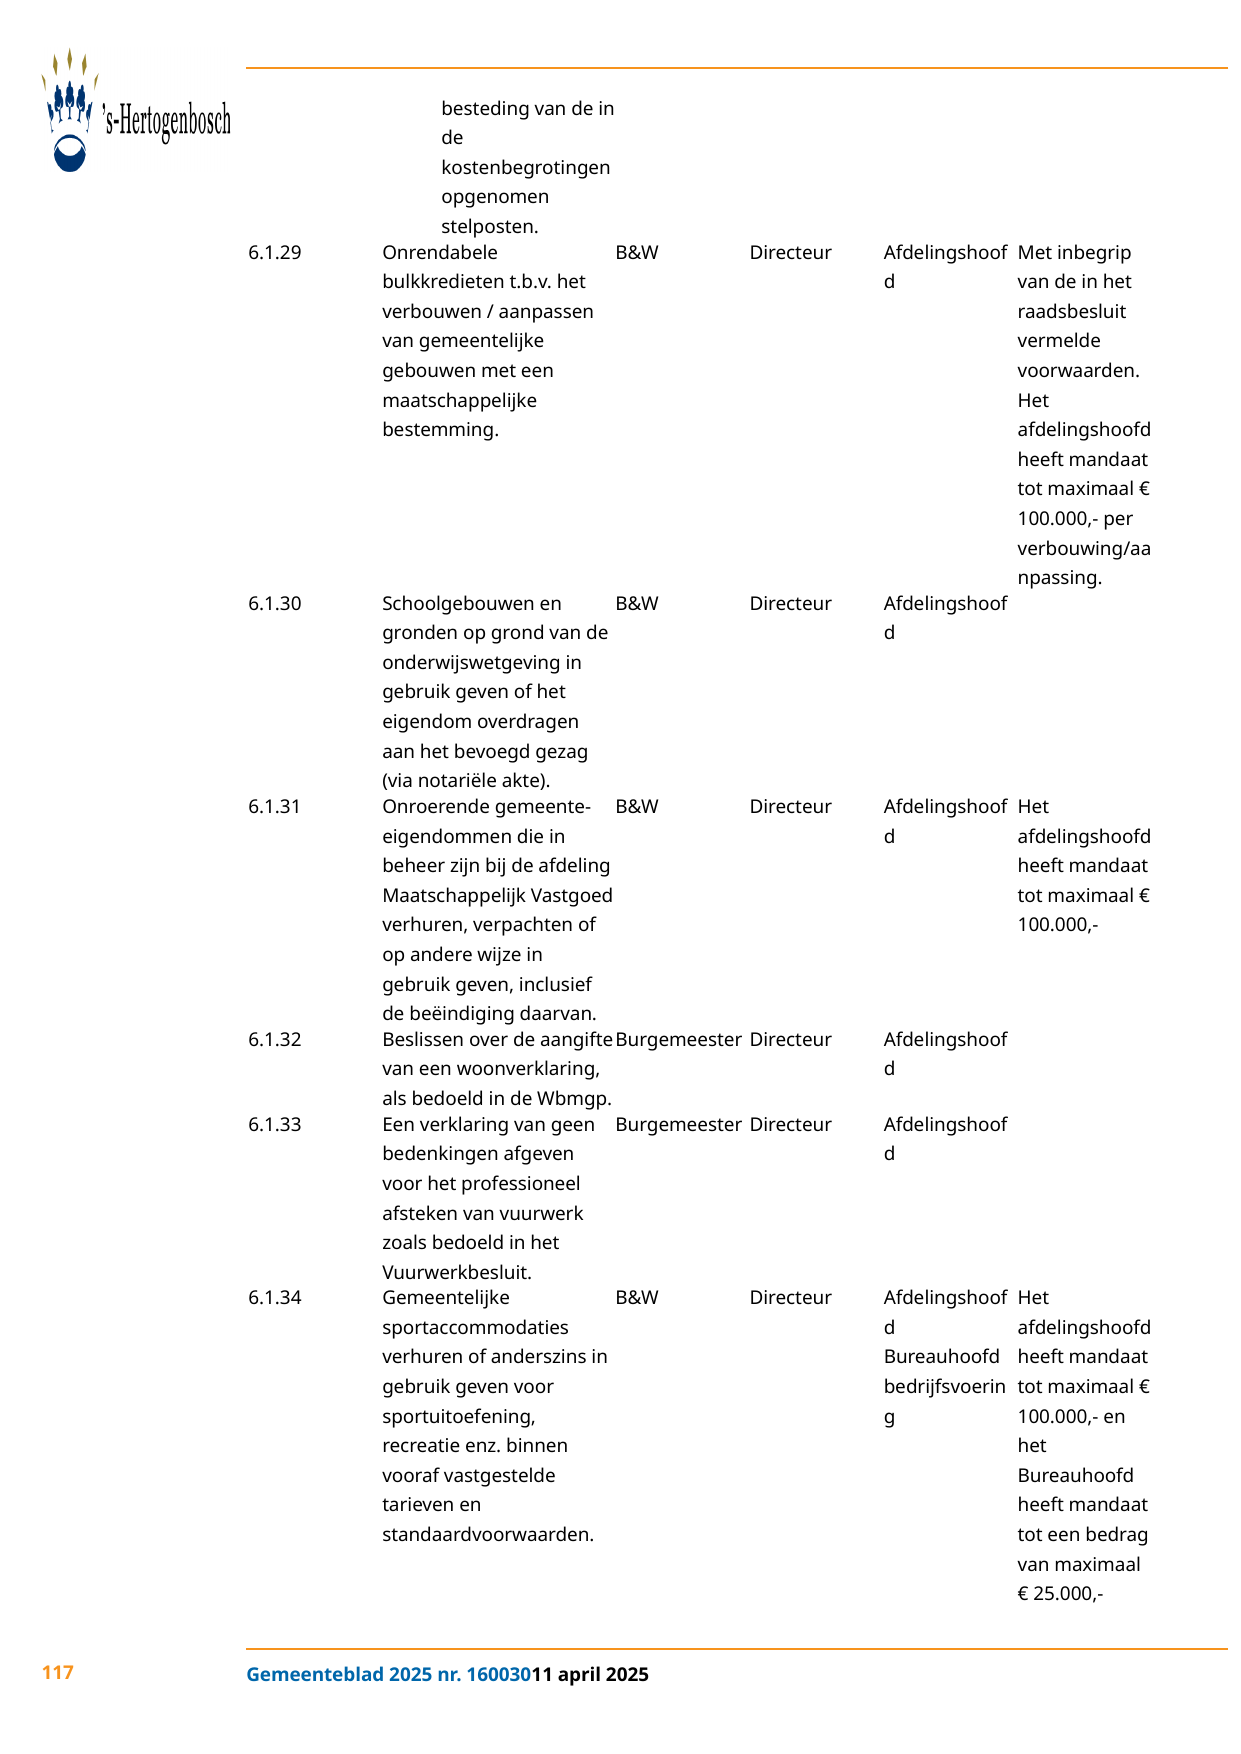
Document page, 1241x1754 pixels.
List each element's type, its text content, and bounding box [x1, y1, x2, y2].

table_cell Het afdelingshoofd heeft mandaat tot maximaal € 100.000,- [1018, 793, 1152, 1026]
table_cell Het afdelingshoofd heeft mandaat tot maximaal € 100.000,- en het Bureauhoofd heeft mandaat tot een bedrag van maximaal € 25.000,- [1018, 1285, 1152, 1606]
table_cell Directeur [749, 590, 883, 793]
table_cell Afdelingshoofd Bureauhoofd bedrijfsvoering [884, 1285, 1017, 1606]
table_cell [248, 95, 382, 239]
table_cell Burgemeester [615, 1026, 749, 1111]
table_cell [1018, 1111, 1152, 1284]
table_cell 6.1.32 [248, 1026, 382, 1111]
table_cell 6.1.33 [248, 1111, 382, 1284]
table_cell [1018, 1026, 1152, 1111]
table_cell Onrendabele bulkkredieten t.b.v. het verbouwen / aanpassen van gemeentelijke gebouwen met een maatschappelijke bestemming. [382, 239, 615, 590]
table_cell Beslissen over de aangifte van een woonverklaring, als bedoeld in de Wbmgp. [382, 1026, 615, 1111]
table_cell 6.1.31 [248, 793, 382, 1026]
table_cell Afdelingshoofd [884, 590, 1017, 793]
table_cell B&W [615, 793, 749, 1026]
table_cell [749, 95, 883, 239]
table_cell Afdelingshoofd [884, 239, 1017, 590]
table_cell Afdelingshoofd [884, 1026, 1017, 1111]
table_cell Afdelingshoofd [884, 1111, 1017, 1284]
table_cell Schoolgebouwen en gronden op grond van de onderwijswetgeving in gebruik geven of het eigendom overdragen aan het bevoegd gezag (via notariële akte). [382, 590, 615, 793]
table_cell B&W [615, 239, 749, 590]
table_cell Afdelingshoofd [884, 793, 1017, 1026]
table_cell Directeur [749, 1111, 883, 1284]
table_cell Een verklaring van geen bedenkingen afgeven voor het professioneel afsteken van vuurwerk zoals bedoeld in het Vuurwerkbesluit. [382, 1111, 615, 1284]
table_cell Met inbegrip van de in het raadsbesluit vermelde voorwaarden. Het afdelingshoofd heeft mandaat tot maximaal € 100.000,- per verbouwing/aanpassing. [1018, 239, 1152, 590]
table_cell B&W [615, 590, 749, 793]
table_cell 6.1.34 [248, 1285, 382, 1606]
table_cell Directeur [749, 793, 883, 1026]
table_cell B&W [615, 1285, 749, 1606]
picture [41, 47, 231, 172]
table_cell [615, 95, 749, 239]
table_cell Gemeentelijke sportaccommodaties verhuren of anderszins in gebruik geven voor sportuitoefening, recreatie enz. binnen vooraf vastgestelde tarieven en standaardvoorwaarden. [382, 1285, 615, 1606]
table_cell Onroerende gemeente-eigendommen die in beheer zijn bij de afdeling Maatschappelijk Vastgoed verhuren, verpachten of op andere wijze in gebruik geven, inclusief de beëindiging daarvan. [382, 793, 615, 1026]
table_cell Directeur [749, 1026, 883, 1111]
table_cell Burgemeester [615, 1111, 749, 1284]
table_cell besteding van de in de kostenbegrotingen opgenomen stelposten. [382, 95, 615, 239]
table_cell Directeur [749, 1285, 883, 1606]
table_cell [1018, 590, 1152, 793]
table_cell Directeur [749, 239, 883, 590]
table_cell [884, 95, 1017, 239]
table_cell [1018, 95, 1152, 239]
table_cell 6.1.30 [248, 590, 382, 793]
table_cell 6.1.29 [248, 239, 382, 590]
